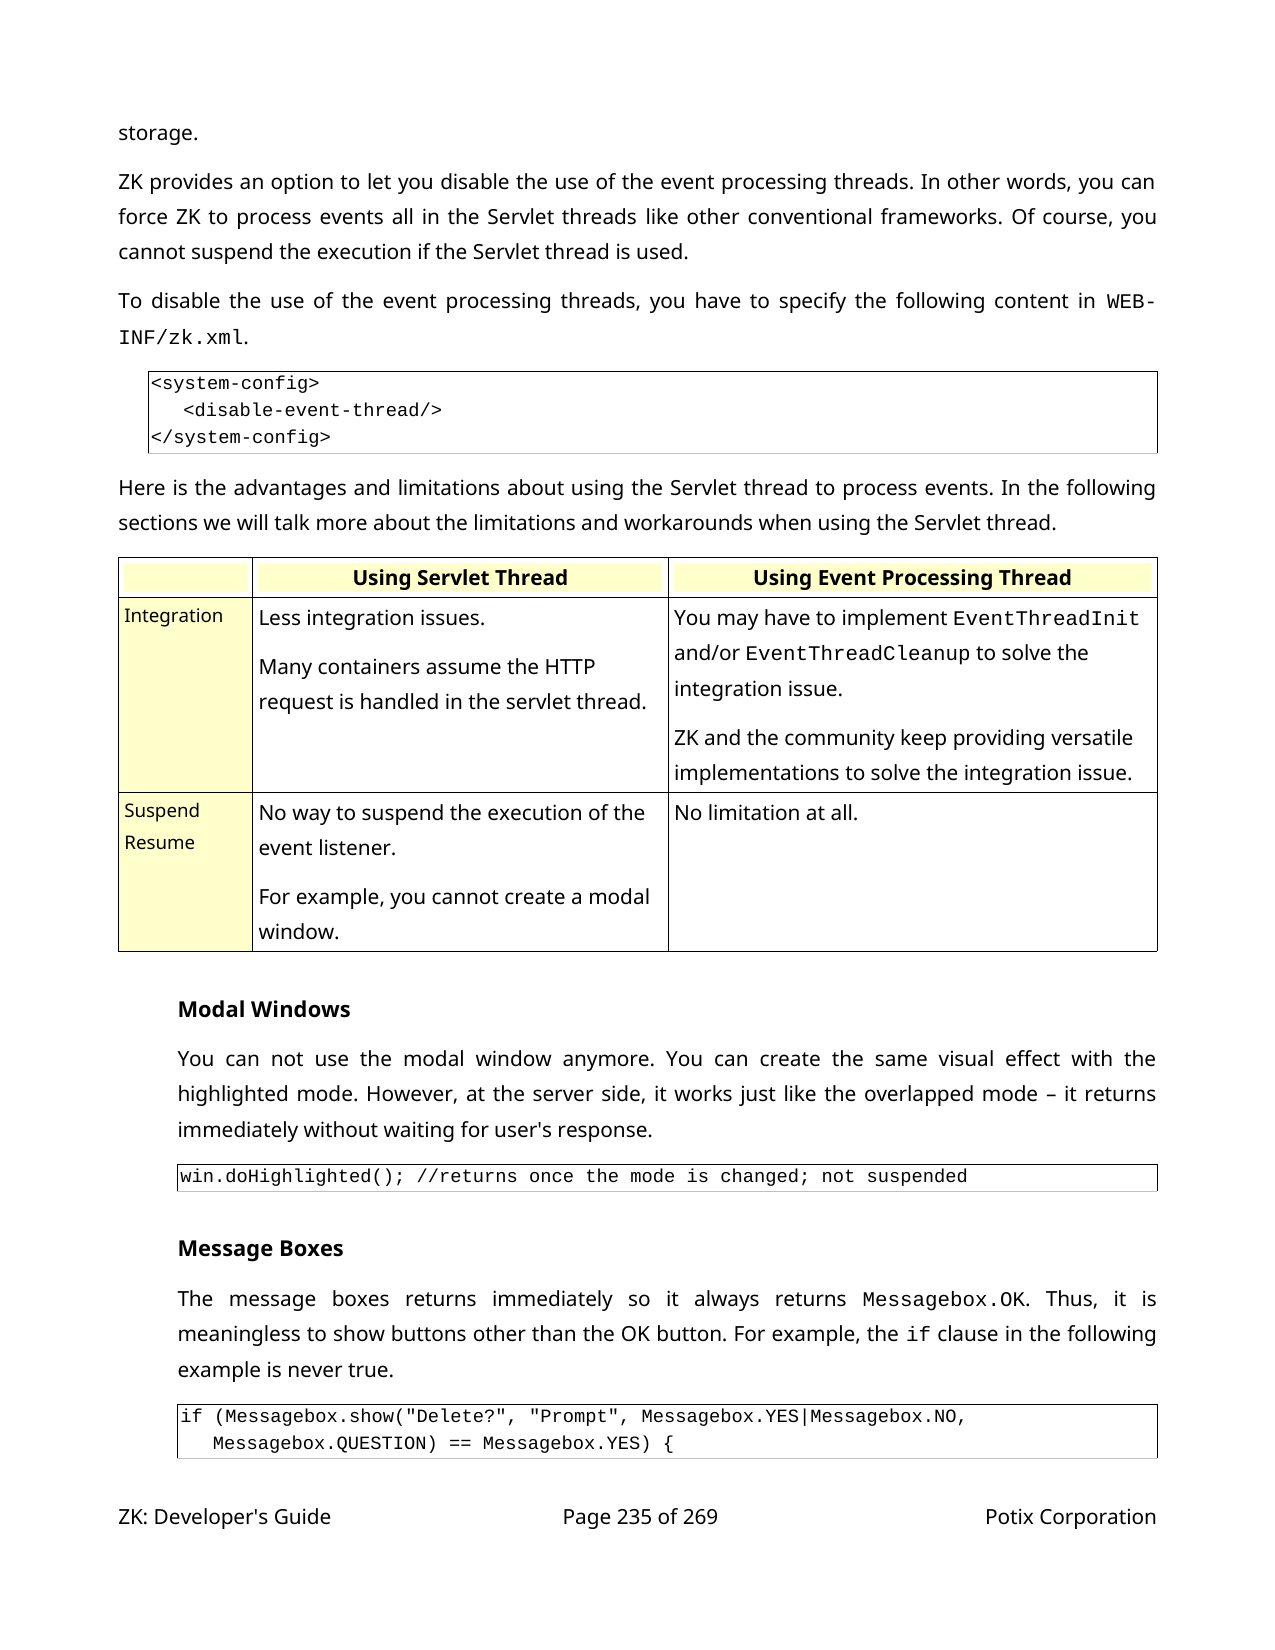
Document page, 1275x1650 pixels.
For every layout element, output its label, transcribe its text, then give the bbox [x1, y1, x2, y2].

table_cell Integration [119, 598, 252, 792]
text <system-config> [149, 372, 1157, 395]
text </system-config> [149, 425, 1157, 453]
subtitle Message Boxes [177, 1233, 1157, 1263]
table_cell You may have to implement EventThreadInit and/or EventThreadCleanup to solve the integration issue. ZK and the community keep providing versatile implementations to solve the integration issue. [669, 598, 1157, 792]
text You can not use the modal window anymore. You can create the same visual effect with the highlighted mode. However, at the server side, it works just like the overlapped mode – it returns immediately without waiting for user's response. [177, 1044, 1157, 1143]
text storage. [118, 118, 1157, 146]
table_header Using Event Processing Thread [669, 558, 1157, 597]
subtitle Modal Windows [177, 994, 1157, 1024]
text To disable the use of the event processing threads, you have to specify the following content in WEB-INF/zk.xml. [118, 286, 1157, 350]
table_cell No limitation at all. [669, 793, 1157, 951]
text Here is the advantages and limitations about using the Servlet thread to process events. In the following sections we will talk more about the limitations and workarounds when using the Servlet thread. [118, 473, 1157, 537]
text if (Messagebox.show("Delete?", "Prompt", Messagebox.YES|Messagebox.NO, [178, 1405, 1157, 1428]
table_cell No way to suspend the execution of the event listener. For example, you cannot create a modal window. [253, 793, 668, 951]
table_cell Less integration issues. Many containers assume the HTTP request is handled in the servlet thread. [253, 598, 668, 792]
text win.doHighlighted(); //returns once the mode is changed; not suspended [178, 1165, 1157, 1191]
text ZK provides an option to let you disable the use of the event processing threads. In other words, you can force ZK to process events all in the Servlet threads like other conventional frameworks. Of course, you cannot suspend the execution if the Servlet thread is used. [118, 167, 1157, 266]
text The message boxes returns immediately so it always returns Messagebox.OK. Thus, it is meaningless to show buttons other than the OK button. For example, the if clause in the following example is never true. [177, 1284, 1157, 1383]
text Messagebox.QUESTION) == Messagebox.YES) { [178, 1431, 1157, 1458]
table_header [119, 558, 252, 597]
table_cell Suspend Resume [119, 793, 252, 951]
text <disable-event-thread/> [149, 398, 1157, 422]
table_header Using Servlet Thread [253, 558, 668, 597]
